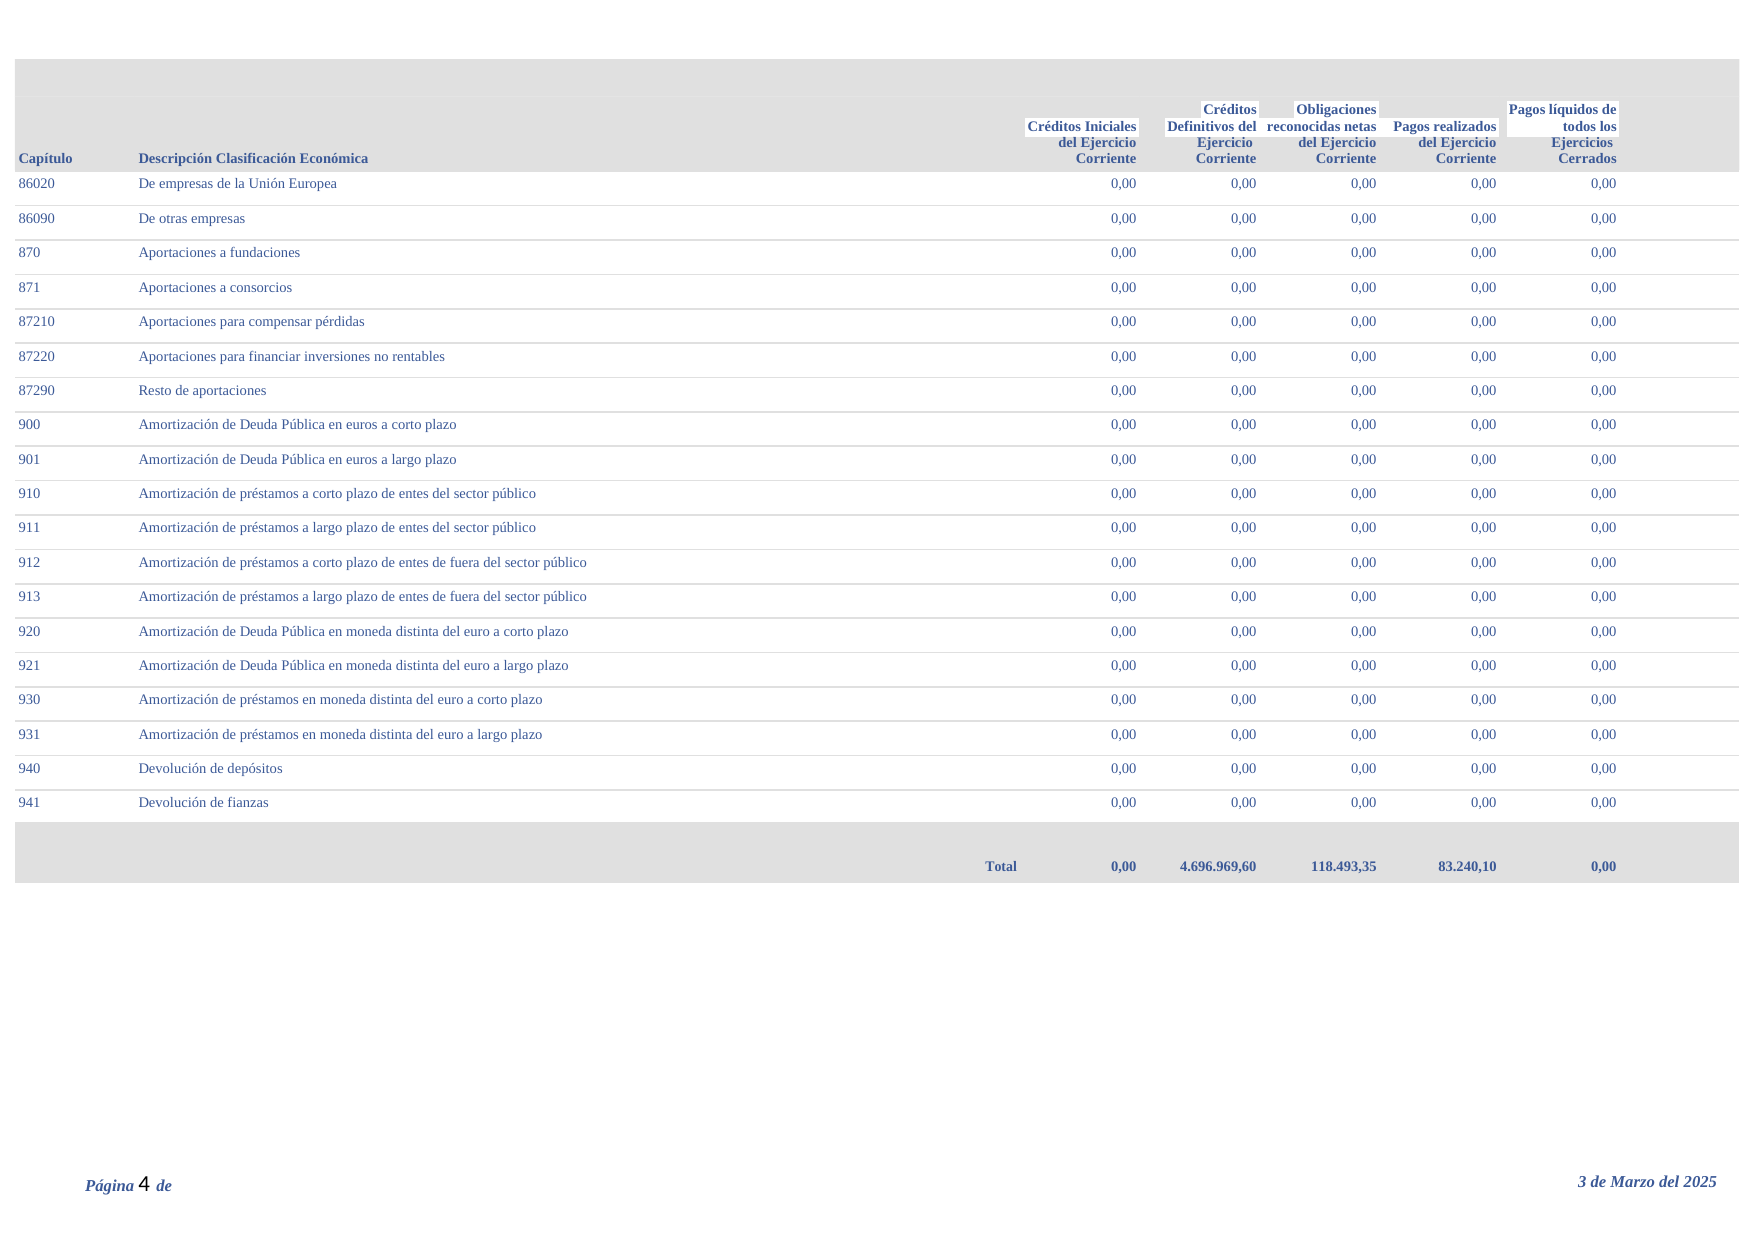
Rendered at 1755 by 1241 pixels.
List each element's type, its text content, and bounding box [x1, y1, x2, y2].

table_cell [785, 172, 1037, 205]
table_cell 0,00 [1037, 585, 1158, 617]
table_cell [785, 516, 1037, 548]
table_cell [785, 619, 1037, 652]
table_cell 0,00 [1037, 481, 1158, 514]
table_cell Amortización de Deuda Pública en moneda distinta del euro a largo plazo [105, 653, 785, 686]
table_cell 0,00 [1524, 241, 1739, 273]
table_cell [785, 310, 1037, 342]
table_cell 0,00 [1397, 241, 1524, 273]
table_cell 0,00 [1277, 310, 1397, 342]
table_cell 0,00 [1397, 619, 1524, 652]
table_cell [785, 447, 1037, 480]
table_cell 0,00 [1524, 791, 1739, 822]
table_cell 931 [15, 722, 105, 755]
table_cell 0,00 [1397, 413, 1524, 445]
table_cell 0,00 [1277, 413, 1397, 445]
table_cell 871 [15, 275, 105, 308]
table_cell 0,00 [1524, 447, 1739, 480]
table_cell 0,00 [1277, 447, 1397, 480]
table_cell 0,00 [1397, 550, 1524, 583]
table_cell 0,00 [1277, 756, 1397, 789]
table_cell 0,00 [1037, 653, 1158, 686]
table_cell 900 [15, 413, 105, 445]
table_cell 0,00 [1158, 550, 1277, 583]
table_cell Amortización de Deuda Pública en euros a corto plazo [105, 413, 785, 445]
table_cell 0,00 [1277, 516, 1397, 548]
table_cell [785, 791, 1037, 822]
table_cell 0,00 [1158, 310, 1277, 342]
table_cell Aportaciones a fundaciones [105, 241, 785, 273]
table_cell 0,00 [1037, 275, 1158, 308]
table_cell 0,00 [1397, 653, 1524, 686]
table_cell 0,00 [1277, 585, 1397, 617]
table_cell 0,00 [1158, 172, 1277, 205]
table_cell 0,00 [1524, 619, 1739, 652]
table_cell Amortización de préstamos a largo plazo de entes del sector público [105, 516, 785, 548]
table_cell 0,00 [1397, 688, 1524, 720]
table_cell 0,00 [1277, 688, 1397, 720]
table_cell 0,00 [1524, 413, 1739, 445]
table_cell [785, 481, 1037, 514]
table_cell 0,00 [1277, 722, 1397, 755]
table_cell 0,00 [1397, 378, 1524, 411]
table_cell 0,00 [1277, 206, 1397, 239]
table_cell 901 [15, 447, 105, 480]
table_cell 86090 [15, 206, 105, 239]
table_cell [785, 413, 1037, 445]
table_cell 0,00 [1524, 653, 1739, 686]
table_cell 0,00 [1524, 516, 1739, 548]
table_cell 0,00 [1277, 172, 1397, 205]
table_cell 921 [15, 653, 105, 686]
table_cell 0,00 [1397, 344, 1524, 377]
table_cell 0,00 [1397, 310, 1524, 342]
table_cell 0,00 [1158, 619, 1277, 652]
table_cell 87210 [15, 310, 105, 342]
table_cell [785, 653, 1037, 686]
table_cell De otras empresas [105, 206, 785, 239]
table_cell 118.493,35 [1277, 822, 1397, 883]
table_cell 0,00 [1277, 791, 1397, 822]
table_cell Amortización de préstamos a largo plazo de entes de fuera del sector público [105, 585, 785, 617]
table_cell 0,00 [1158, 791, 1277, 822]
table_cell 0,00 [1158, 344, 1277, 377]
table_cell 0,00 [1524, 206, 1739, 239]
table_cell [785, 275, 1037, 308]
table_cell 0,00 [1277, 241, 1397, 273]
table_cell 912 [15, 550, 105, 583]
table_cell 0,00 [1158, 722, 1277, 755]
table_cell 0,00 [1524, 550, 1739, 583]
table_cell 0,00 [1158, 378, 1277, 411]
table_cell 87290 [15, 378, 105, 411]
table_cell [785, 206, 1037, 239]
table_cell De empresas de la Unión Europea [105, 172, 785, 205]
table_cell 0,00 [1397, 447, 1524, 480]
table_cell 0,00 [1037, 619, 1158, 652]
table_cell 4.696.969,60 [1158, 822, 1277, 883]
table_cell 0,00 [1037, 310, 1158, 342]
table_cell 0,00 [1158, 206, 1277, 239]
table_cell [105, 822, 785, 883]
table_cell 0,00 [1524, 481, 1739, 514]
table_cell 0,00 [1524, 275, 1739, 308]
table_cell 0,00 [1397, 585, 1524, 617]
table_cell 0,00 [1037, 688, 1158, 720]
table_cell 0,00 [1277, 481, 1397, 514]
table_cell 0,00 [1397, 791, 1524, 822]
table_cell 0,00 [1037, 822, 1158, 883]
table_cell Aportaciones a consorcios [105, 275, 785, 308]
table_cell Devolución de depósitos [105, 756, 785, 789]
table_cell 0,00 [1524, 310, 1739, 342]
table_cell 0,00 [1158, 481, 1277, 514]
table_cell 0,00 [1277, 275, 1397, 308]
table_cell [785, 722, 1037, 755]
table_cell 910 [15, 481, 105, 514]
table_cell Amortización de préstamos en moneda distinta del euro a largo plazo [105, 722, 785, 755]
table_cell 0,00 [1158, 275, 1277, 308]
table_cell 0,00 [1158, 653, 1277, 686]
table_cell 0,00 [1524, 722, 1739, 755]
table_cell [785, 344, 1037, 377]
table_cell [785, 688, 1037, 720]
table_cell Amortización de préstamos a corto plazo de entes de fuera del sector público [105, 550, 785, 583]
table_cell 0,00 [1037, 172, 1158, 205]
table_cell 0,00 [1524, 172, 1739, 205]
table_cell [785, 550, 1037, 583]
table_cell 0,00 [1037, 516, 1158, 548]
table_cell Aportaciones para compensar pérdidas [105, 310, 785, 342]
table_cell 0,00 [1524, 378, 1739, 411]
table_cell 911 [15, 516, 105, 548]
table_cell [785, 585, 1037, 617]
table_cell 0,00 [1037, 791, 1158, 822]
table_cell 0,00 [1277, 619, 1397, 652]
table_cell 0,00 [1277, 550, 1397, 583]
table_cell 87220 [15, 344, 105, 377]
table_cell Devolución de fianzas [105, 791, 785, 822]
table_cell 0,00 [1524, 344, 1739, 377]
table_cell 0,00 [1037, 756, 1158, 789]
table_cell 0,00 [1277, 653, 1397, 686]
table_cell 930 [15, 688, 105, 720]
table_cell [785, 241, 1037, 273]
table_cell 0,00 [1397, 206, 1524, 239]
table_cell 0,00 [1158, 447, 1277, 480]
table_cell 0,00 [1037, 344, 1158, 377]
table_cell Amortización de préstamos a corto plazo de entes del sector público [105, 481, 785, 514]
table_cell [785, 378, 1037, 411]
table_cell 920 [15, 619, 105, 652]
table_cell 0,00 [1037, 413, 1158, 445]
table_cell 0,00 [1037, 206, 1158, 239]
table_cell 0,00 [1397, 481, 1524, 514]
table_cell 0,00 [1397, 722, 1524, 755]
table_cell 0,00 [1158, 585, 1277, 617]
table_cell Resto de aportaciones [105, 378, 785, 411]
table_cell 0,00 [1524, 822, 1739, 883]
table_cell Amortización de Deuda Pública en euros a largo plazo [105, 447, 785, 480]
table_cell Amortización de Deuda Pública en moneda distinta del euro a corto plazo [105, 619, 785, 652]
table_cell 940 [15, 756, 105, 789]
table_cell 0,00 [1397, 756, 1524, 789]
table_cell [15, 822, 105, 883]
table_cell 0,00 [1277, 344, 1397, 377]
table_cell 86020 [15, 172, 105, 205]
table_cell 0,00 [1524, 688, 1739, 720]
table_cell Aportaciones para financiar inversiones no rentables [105, 344, 785, 377]
table_cell 0,00 [1397, 516, 1524, 548]
table_cell 941 [15, 791, 105, 822]
table_cell 0,00 [1524, 585, 1739, 617]
table_cell 0,00 [1397, 172, 1524, 205]
table_cell 913 [15, 585, 105, 617]
table_cell [785, 756, 1037, 789]
table_cell 83.240,10 [1397, 822, 1524, 883]
table_cell 0,00 [1158, 688, 1277, 720]
table_cell 0,00 [1037, 550, 1158, 583]
table_cell 0,00 [1277, 378, 1397, 411]
table_cell 0,00 [1158, 413, 1277, 445]
table_cell 870 [15, 241, 105, 273]
table_cell 0,00 [1158, 756, 1277, 789]
table_cell 0,00 [1037, 378, 1158, 411]
table_cell Total [785, 822, 1037, 883]
table_cell 0,00 [1037, 241, 1158, 273]
table_cell 0,00 [1397, 275, 1524, 308]
table_cell Amortización de préstamos en moneda distinta del euro a corto plazo [105, 688, 785, 720]
table_cell 0,00 [1037, 447, 1158, 480]
table_cell 0,00 [1158, 241, 1277, 273]
table_cell 0,00 [1037, 722, 1158, 755]
table_cell 0,00 [1158, 516, 1277, 548]
table_cell 0,00 [1524, 756, 1739, 789]
